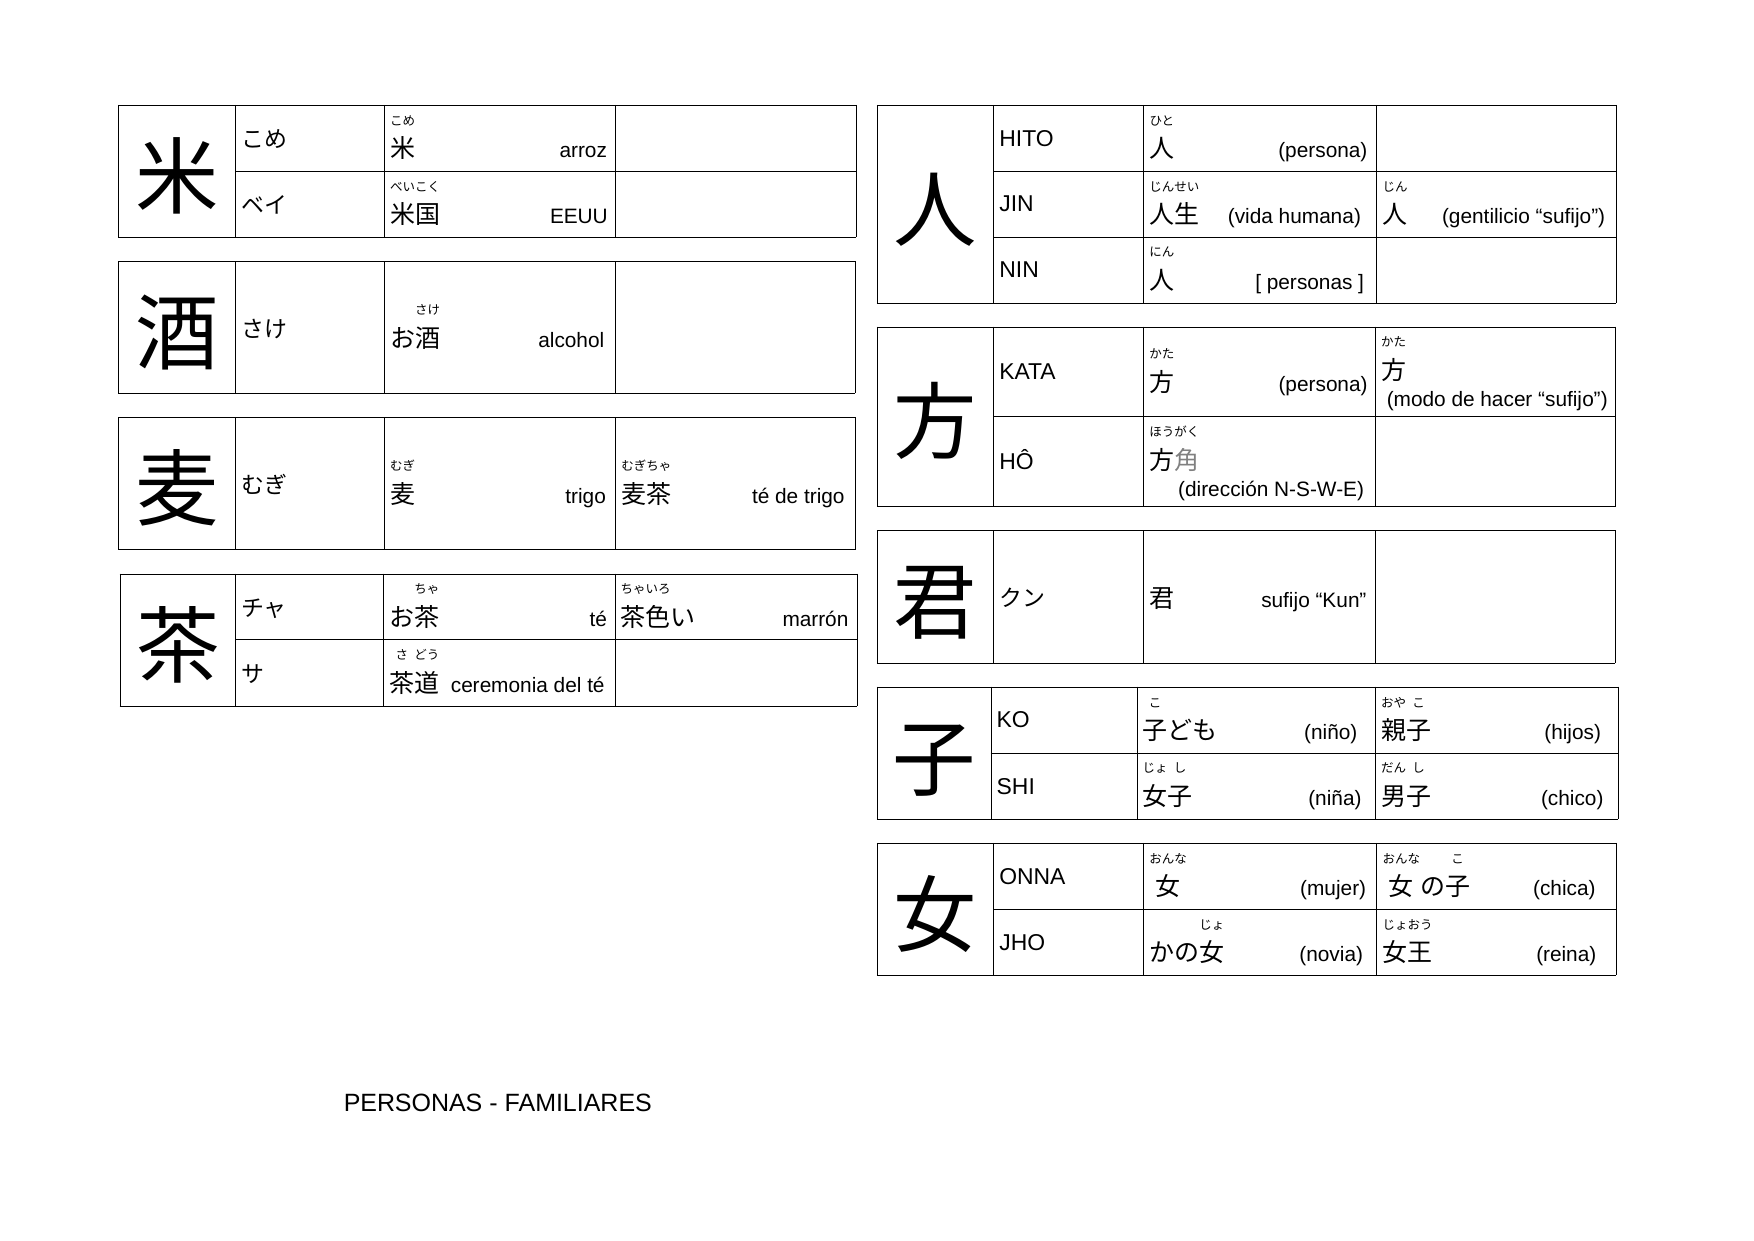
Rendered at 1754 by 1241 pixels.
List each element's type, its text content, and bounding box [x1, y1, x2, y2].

table_header 君 sufijo “Kun” [1144, 531, 1375, 663]
table_header 女おんな (mujer) [1144, 844, 1376, 909]
table_cell 米べい国こく EEUU [385, 172, 615, 237]
table_header むぎ [236, 418, 384, 549]
table_header 茶 [121, 575, 235, 706]
table_header クン [994, 531, 1143, 663]
table_header こめ [236, 106, 384, 171]
table_cell 女じょ王おう (reina) [1377, 910, 1616, 975]
table_cell 方ほう角がく (dirección N-S-W-E) [1144, 417, 1375, 506]
table_header 茶ちゃ色いろい marrón [616, 575, 857, 639]
table_header さけ [236, 262, 384, 393]
table_header 方かた (modo de hacer “sufijo”) [1376, 328, 1615, 416]
table_header 女 [878, 844, 993, 975]
table_cell ベイ [236, 172, 384, 237]
table_header 子こども (niño) [1138, 688, 1375, 753]
table_header 麦むぎ trigo [385, 418, 615, 549]
table_header 人ひと (persona) [1144, 106, 1376, 171]
table_header 方 [878, 328, 993, 506]
table_cell 人にん [ personas ] [1144, 238, 1376, 302]
table_cell [616, 640, 857, 706]
table_header [1376, 531, 1615, 663]
table_header チャ [236, 575, 383, 639]
table_header 米こめ arroz [385, 106, 615, 171]
table_header お酒さけ alcohol [385, 262, 615, 393]
table_cell [616, 172, 856, 237]
table_header お茶ちゃ té [384, 575, 615, 639]
table_header 米 [119, 106, 235, 237]
table_cell 人じん (gentilicio “sufijo”) [1377, 172, 1616, 237]
table_header ONNA [994, 844, 1143, 909]
table_header KATA [994, 328, 1143, 416]
table_header KO [992, 688, 1137, 753]
table_cell [1376, 417, 1615, 506]
table_header 麦むぎ茶ちゃ té de trigo [616, 418, 855, 549]
text PERSONAS - FAMILIARES [118, 1088, 877, 1117]
table_cell サ [236, 640, 383, 706]
table_cell 女じょ子し (niña) [1138, 754, 1375, 819]
table_cell NIN [994, 238, 1143, 302]
table_header 女おんなの子こ (chica) [1377, 844, 1616, 909]
table_header 方かた (persona) [1144, 328, 1375, 416]
table_header HITO [994, 106, 1143, 171]
table_cell 男だん子し (chico) [1376, 754, 1618, 819]
table_header 親おや子こ (hijos) [1376, 688, 1618, 753]
table_header 酒 [119, 262, 235, 393]
table_header [616, 262, 855, 393]
table_cell SHI [992, 754, 1137, 819]
table_header [616, 106, 856, 171]
table_cell HÔ [994, 417, 1143, 506]
table_cell 茶さ道どう ceremonia del té [384, 640, 615, 706]
table_header 人 [878, 106, 993, 302]
table_header [1377, 106, 1616, 171]
table_header 子 [878, 688, 991, 819]
table_cell かの女じょ (novia) [1144, 910, 1376, 975]
table_header 君 [878, 531, 993, 663]
table_cell JIN [994, 172, 1143, 237]
table_cell 人じん生せい (vida humana) [1144, 172, 1376, 237]
table_header 麦 [119, 418, 235, 549]
table_cell [1377, 238, 1616, 302]
table_cell JHO [994, 910, 1143, 975]
